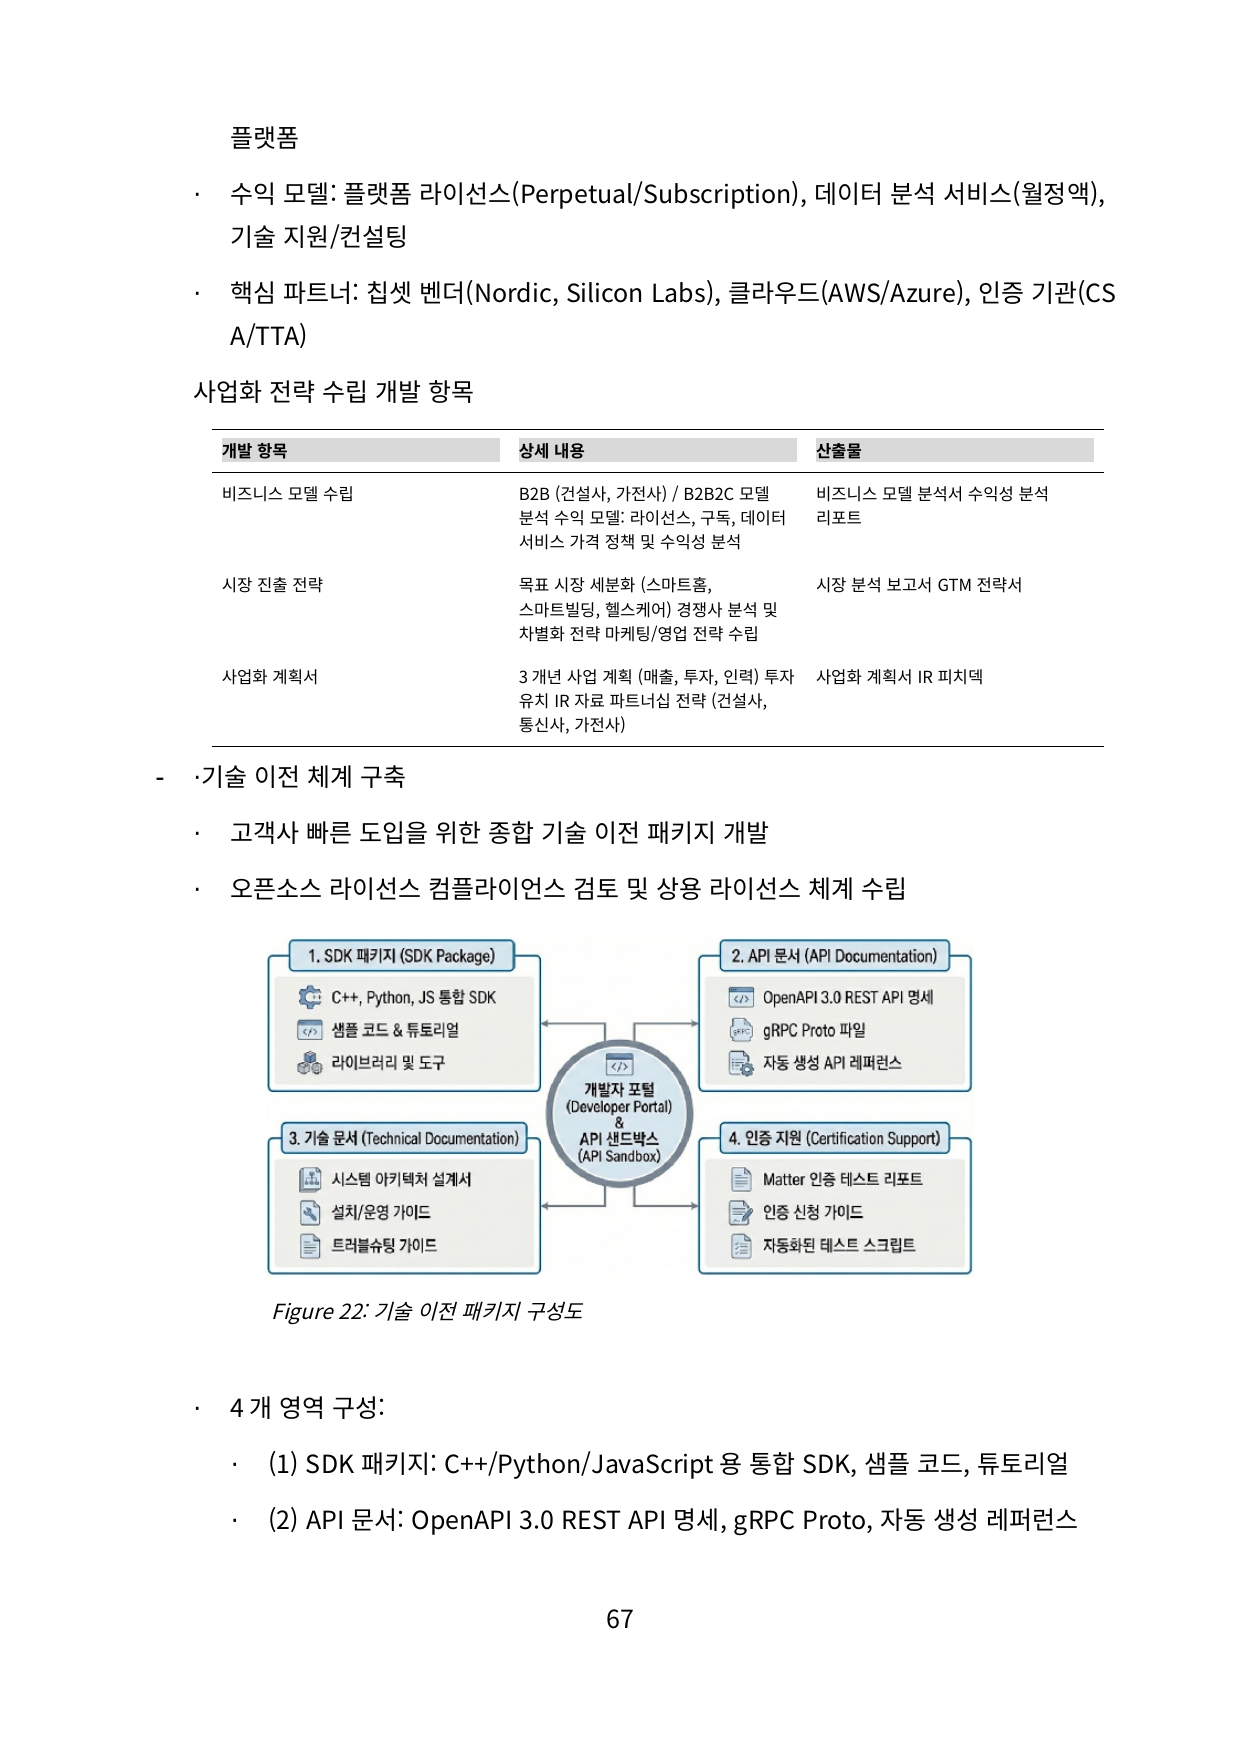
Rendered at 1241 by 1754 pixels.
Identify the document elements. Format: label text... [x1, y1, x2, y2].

list Figure 31: 기술 이전 패키지 구성도 [266, 1278, 974, 1326]
list ⋅기술 이전 체계 구축 [156, 757, 1122, 794]
table_cell 비즈니스 모델 수립 [212, 473, 509, 563]
table_header 상세 내용 [509, 430, 806, 472]
list 플랫폼 [193, 118, 1122, 154]
table_header 산출물 [806, 430, 1103, 472]
list (2) API 문서: OpenAPI 3.0 REST API 명세, gRPC Proto, 자동 생성 레퍼런스 [231, 1501, 1122, 1537]
list 4개 영역 구성: [193, 1389, 1122, 1425]
table_cell 3개년 사업 계획 (매출, 투자, 인력) 투자 유치 IR 자료 파트너십 전략 (건설사, 통신사, 가전사) [509, 654, 806, 746]
table_cell 사업화 계획서 [212, 654, 509, 746]
list 사업화 전략 수립 개발 항목 [156, 373, 1122, 409]
table_cell 사업화 계획서 IR 피치덱 [806, 654, 1103, 746]
table_cell 비즈니스 모델 분석서 수익성 분석 리포트 [806, 473, 1103, 563]
list 수익 모델: 플랫폼 라이선스(Perpetual/Subscription), 데이터 분석 서비스(월정액), 기술 지원/컨설팅 [193, 174, 1122, 254]
table_cell 목표 시장 세분화 (스마트홈, 스마트빌딩, 헬스케어) 경쟁사 분석 및 차별화 전략 마케팅/영업 전략 수립 [509, 563, 806, 654]
table_cell 시장 진출 전략 [212, 563, 509, 654]
list 고객사 빠른 도입을 위한 종합 기술 이전 패키지 개발 [193, 813, 1122, 850]
list 핵심 파트너: 칩셋 벤더(Nordic, Silicon Labs), 클라우드(AWS/Azure), 인증 기관(CSA/TTA) [193, 273, 1122, 353]
table_cell B2B (건설사, 가전사) / B2B2C 모델 분석 수익 모델: 라이선스, 구독, 데이터 서비스 가격 정책 및 수익성 분석 [509, 473, 806, 563]
table_cell 시장 분석 보고서 GTM 전략서 [806, 563, 1103, 654]
list 오픈소스 라이선스 컴플라이언스 검토 및 상용 라이선스 체계 수립 [193, 869, 1122, 906]
table_header 개발 항목 [212, 430, 509, 472]
list (1) SDK 패키지: C++/Python/JavaScript용 통합 SDK, 샘플 코드, 튜토리얼 [231, 1445, 1122, 1481]
